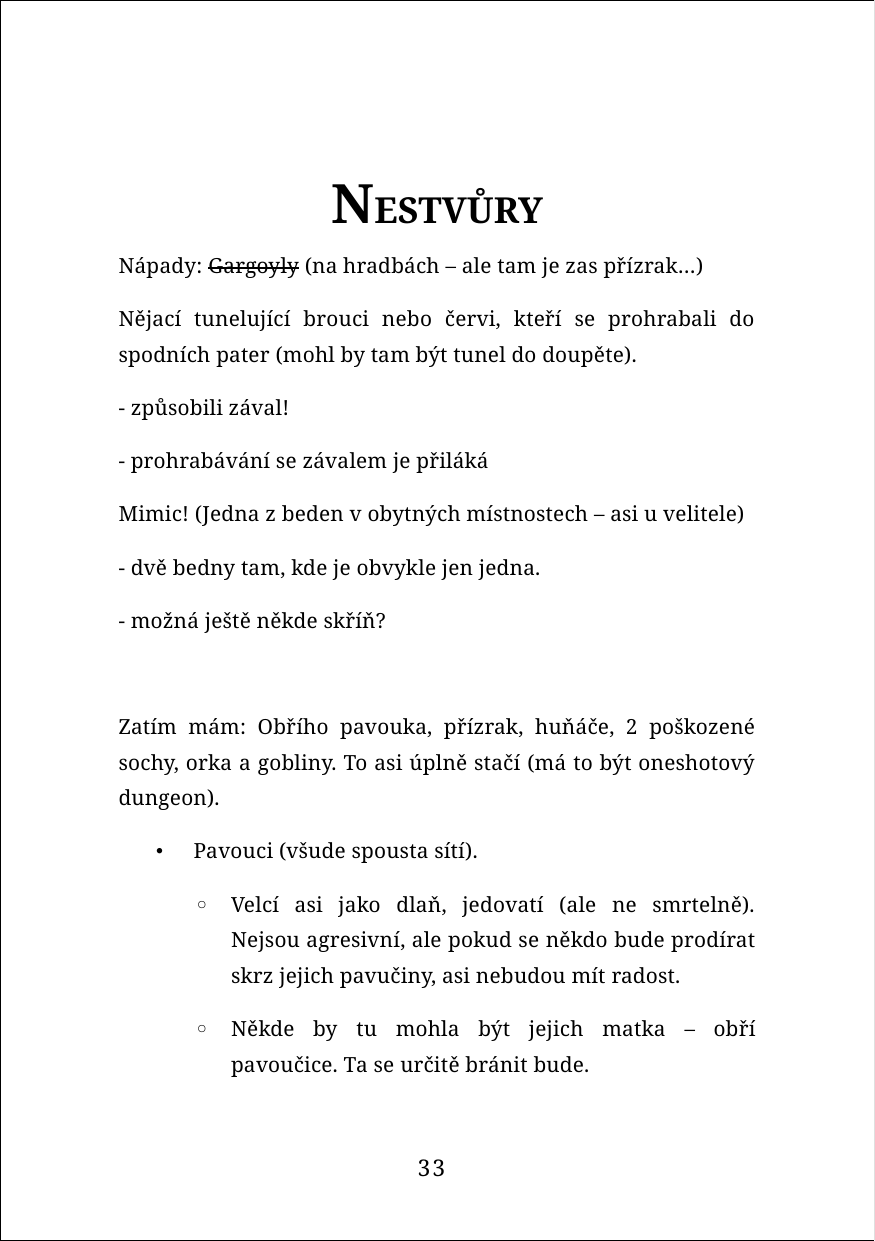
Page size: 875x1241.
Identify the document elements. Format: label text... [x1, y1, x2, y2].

text - možná ještě někde skříň? [118, 606, 756, 634]
text - prohrabávání se závalem je přiláká [118, 446, 756, 475]
text Zatím mám: Obřího pavouka, přízrak, huňáče, 2 poškozené sochy, orka a gobliny. To asi úplně stačí (má to být oneshotový dungeon). [118, 712, 756, 812]
list Velcí asi jako dlaň, jedovatí (ale ne smrtelně). Nejsou agresivní, ale pokud se někdo bude prodírat skrz jejich pavučiny, asi nebudou mít radost. [193, 890, 756, 989]
subtitle Nestvůry [118, 166, 756, 239]
text Nápady: Gargoyly (na hradbách – ale tam je zas přízrak…) [118, 251, 756, 279]
text Nějací tunelující brouci nebo červi, kteří se prohrabali do spodních pater (mohl by tam být tunel do doupěte). [118, 304, 756, 368]
text - dvě bedny tam, kde je obvykle jen jedna. [118, 553, 756, 581]
text Mimic! (Jedna z beden v obytných místnostech – asi u velitele) [118, 499, 756, 528]
list Někde by tu mohla být jejich matka – obří pavoučice. Ta se určitě bránit bude. [193, 1014, 756, 1078]
text - způsobili zával! [118, 393, 756, 421]
list Pavouci (všude spousta sítí). [156, 837, 756, 865]
